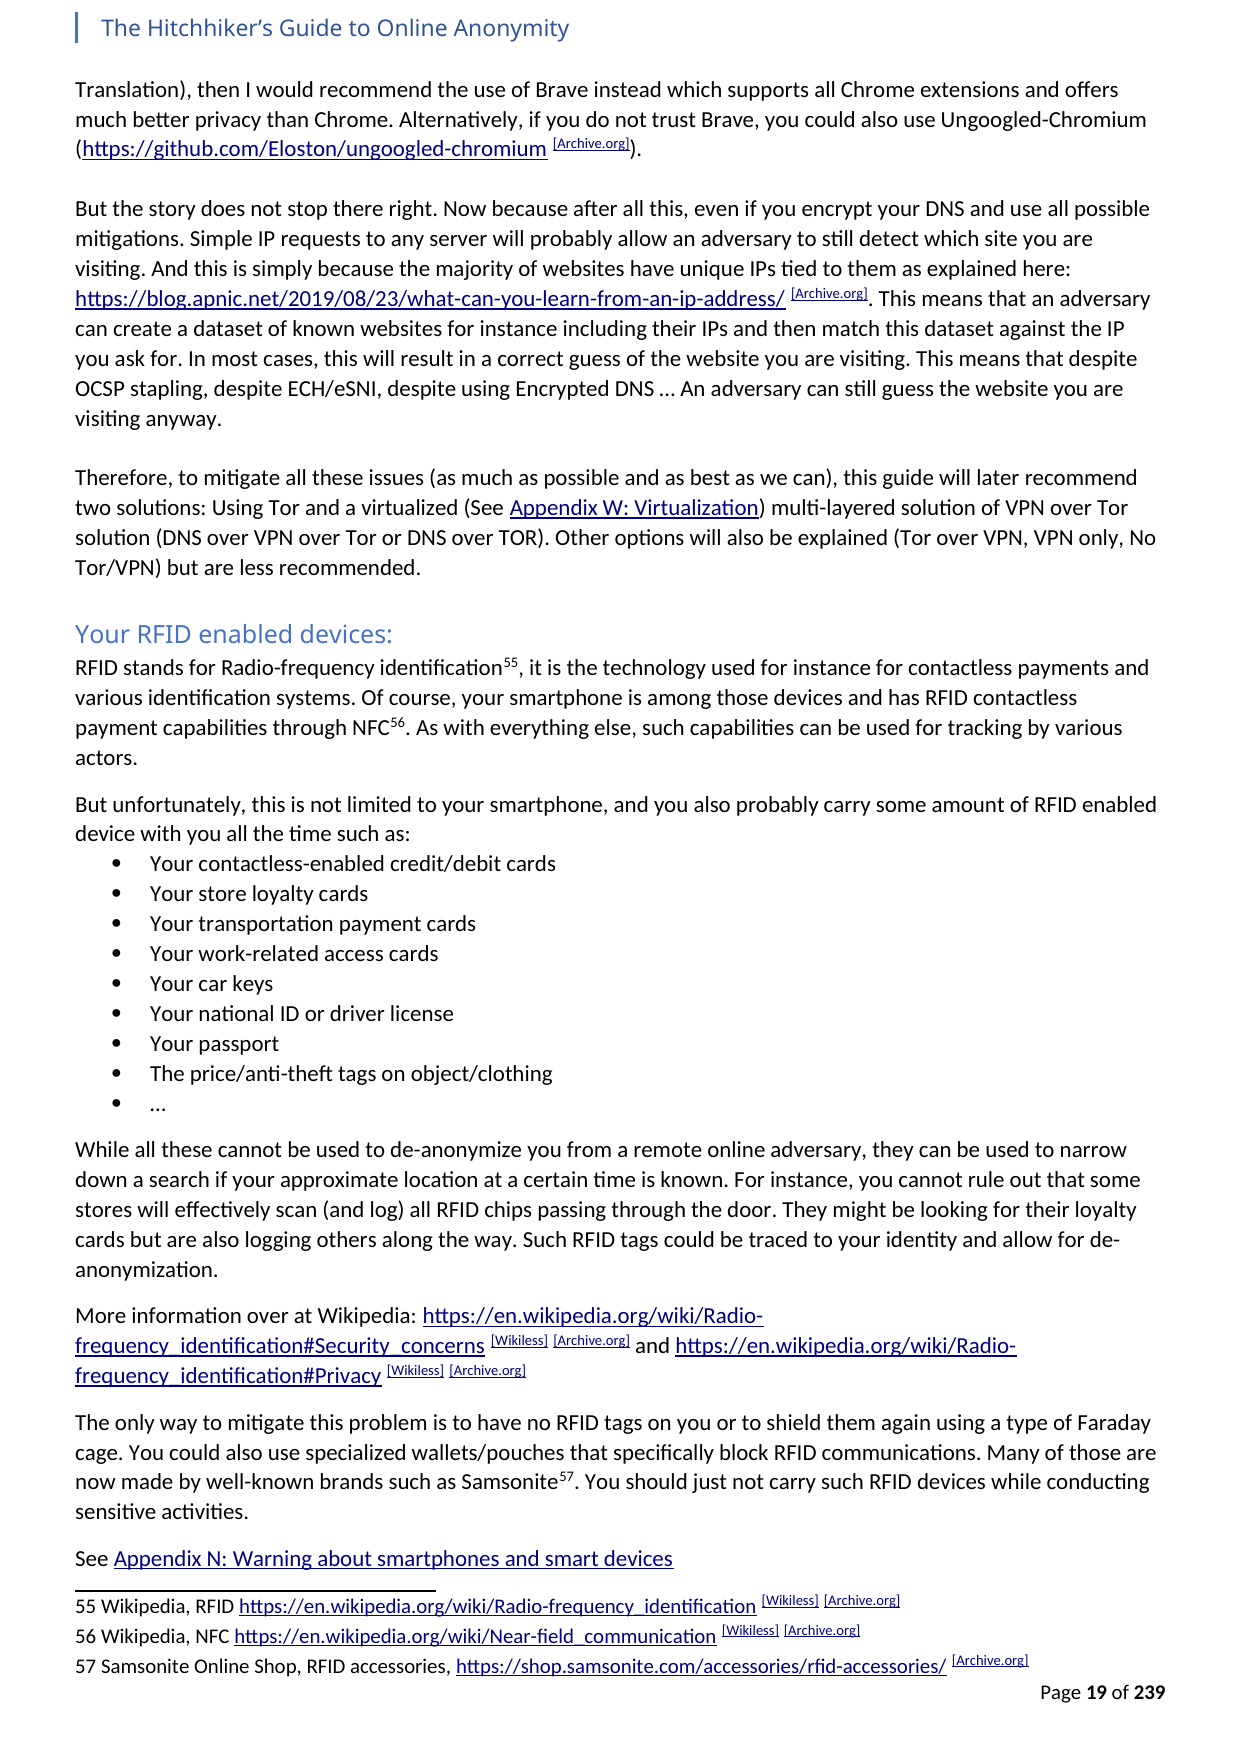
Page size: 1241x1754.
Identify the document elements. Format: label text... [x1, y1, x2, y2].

text Translation), then I would recommend the use of Brave instead which supports all Chrome extensions and offers much better privacy than Chrome. Alternatively, if you do not trust Brave, you could also use Ungoogled-Chromium (https://github.com/Eloston/ungoogled-chromium [Archive.org]). [75, 75, 1165, 163]
text Therefore, to mitigate all these issues (as much as possible and as best as we can), this guide will later recommend two solutions: Using Tor and a virtualized (See Appendix W: Virtualization) multi-layered solution of VPN over Tor solution (DNS over VPN over Tor or DNS over TOR). Other options will also be explained (Tor over VPN, VPN only, No Tor/VPN) but are less recommended. [75, 463, 1165, 581]
text But the story does not stop there right. Now because after all this, even if you encrypt your DNS and use all possible mitigations. Simple IP requests to any server will probably allow an adversary to still detect which site you are visiting. And this is simply because the majority of websites have unique IPs tied to them as explained here: https://blog.apnic.net/2019/08/23/what-can-you-learn-from-an-ip-address/ [Archive.org]. This means that an adversary can create a dataset of known websites for instance including their IPs and then match this dataset against the IP you ask for. In most cases, this will result in a correct guess of the website you are visiting. This means that despite OCSP stapling, despite ECH/eSNI, despite using Encrypted DNS … An adversary can still guess the website you are visiting anyway. [75, 194, 1165, 432]
text But unfortunately, this is not limited to your smartphone, and you also probably carry some amount of RFID enabled device with you all the time such as: [75, 790, 1165, 848]
text See Appendix N: Warning about smartphones and smart devices [75, 1544, 1165, 1572]
list Your national ID or driver license [112, 999, 1165, 1027]
list Your car keys [112, 969, 1165, 997]
list The price/anti-theft tags on object/clothing [112, 1059, 1165, 1087]
list Your work-related access cards [112, 939, 1165, 967]
list Your contactless-enabled credit/debit cards [112, 849, 1165, 877]
list … [112, 1089, 1165, 1117]
text More information over at Wikipedia: https://en.wikipedia.org/wiki/Radio-frequency_identification#Security_concerns [Wikiless] [Archive.org] and https://en.wikipedia.org/wiki/Radio-frequency_identification#Privacy [Wikiless] [Archive.org] [75, 1301, 1165, 1389]
text RFID stands for Radio-frequency identification, it is the technology used for instance for contactless payments and various identification systems. Of course, your smartphone is among those devices and has RFID contactless payment capabilities through NFC. As with everything else, such capabilities can be used for tracking by various actors. [75, 653, 1165, 771]
subtitle Your RFID enabled devices: [75, 617, 1165, 651]
text Wikipedia, RFID https://en.wikipedia.org/wiki/Radio-frequency_identification [Wikiless] [Archive.org] [75, 1591, 1165, 1619]
list Your transportation payment cards [112, 909, 1165, 937]
list Your passport [112, 1029, 1165, 1057]
text Samsonite Online Shop, RFID accessories, https://shop.samsonite.com/accessories/rfid-accessories/ [Archive.org] [75, 1651, 1165, 1679]
text The only way to mitigate this problem is to have no RFID tags on you or to shield them again using a type of Faraday cage. You could also use specialized wallets/pouches that specifically block RFID communications. Many of those are now made by well-known brands such as Samsonite. You should just not carry such RFID devices while conducting sensitive activities. [75, 1408, 1165, 1525]
text Wikipedia, NFC https://en.wikipedia.org/wiki/Near-field_communication [Wikiless] [Archive.org] [75, 1621, 1165, 1649]
text While all these cannot be used to de-anonymize you from a remote online adversary, they can be used to narrow down a search if your approximate location at a certain time is known. For instance, you cannot rule out that some stores will effectively scan (and log) all RFID chips passing through the door. They might be looking for their loyalty cards but are also logging others along the way. Such RFID tags could be traced to your identity and allow for de-anonymization. [75, 1135, 1165, 1283]
list Your store loyalty cards [112, 879, 1165, 907]
